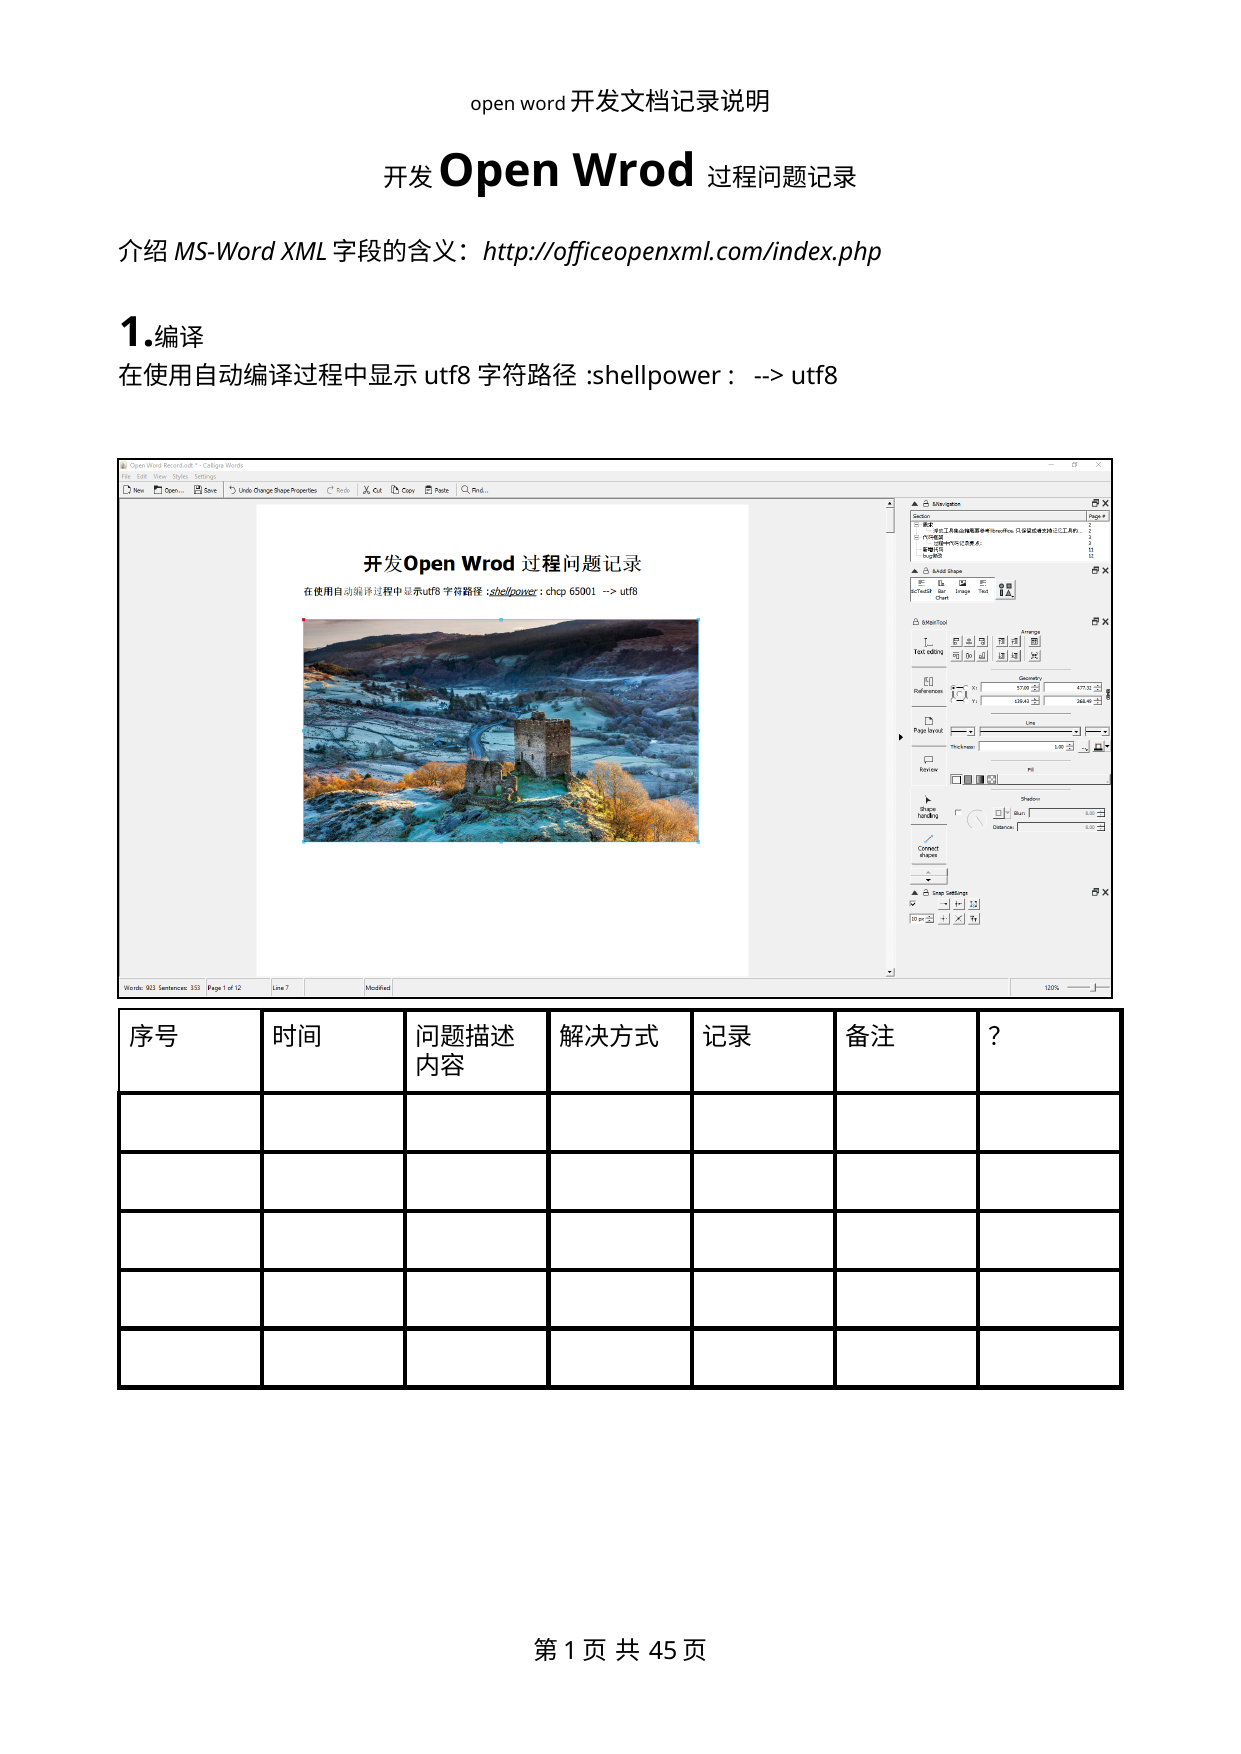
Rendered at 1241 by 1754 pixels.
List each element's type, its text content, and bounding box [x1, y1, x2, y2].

table_cell [551, 1095, 690, 1149]
table_header 时间 [264, 1012, 403, 1091]
table_cell [407, 1213, 546, 1267]
table_cell [980, 1154, 1119, 1208]
table_header 备注 [837, 1012, 976, 1091]
table_cell [264, 1331, 403, 1385]
table_cell [837, 1095, 976, 1149]
text 介绍MS-Word XML字段的含义：http://officeopenxml.com/index.php [119, 234, 1121, 268]
table_header 记录 [694, 1012, 833, 1091]
table_cell [551, 1331, 690, 1385]
subtitle 编译 [119, 302, 1121, 358]
table_cell [694, 1095, 833, 1149]
table_cell [694, 1331, 833, 1385]
table_cell [264, 1154, 403, 1208]
table_cell [551, 1272, 690, 1326]
table_cell [264, 1272, 403, 1326]
table_cell [264, 1095, 403, 1149]
table_cell [980, 1272, 1119, 1326]
table_cell [121, 1331, 260, 1385]
table_cell [407, 1095, 546, 1149]
table_header 问题描述内容 [407, 1012, 546, 1091]
table_header 解决方式 [551, 1012, 690, 1091]
table_cell [551, 1154, 690, 1208]
table_cell [837, 1213, 976, 1267]
table_cell [980, 1331, 1119, 1385]
table_cell [121, 1095, 260, 1149]
table_header 序号 [120, 1010, 260, 1091]
table_cell [980, 1095, 1119, 1149]
table_cell [837, 1272, 976, 1326]
table_cell [551, 1213, 690, 1267]
table_cell [121, 1154, 260, 1208]
table_header ？ [980, 1012, 1119, 1091]
table_cell [694, 1272, 833, 1326]
table_cell [837, 1331, 976, 1385]
table_cell [694, 1213, 833, 1267]
table_cell [121, 1272, 260, 1326]
table_cell [837, 1154, 976, 1208]
table_cell [407, 1331, 546, 1385]
picture [119, 460, 1111, 997]
table_cell [980, 1213, 1119, 1267]
table_cell [121, 1213, 260, 1267]
table_cell [407, 1272, 546, 1326]
title 开发Open Wrod 过程问题记录 [119, 137, 1121, 200]
text 在使用自动编译过程中显示utf8 字符路径 :shellpower : --> utf8 [119, 358, 1121, 392]
table_cell [407, 1154, 546, 1208]
table_cell [264, 1213, 403, 1267]
table_cell [694, 1154, 833, 1208]
